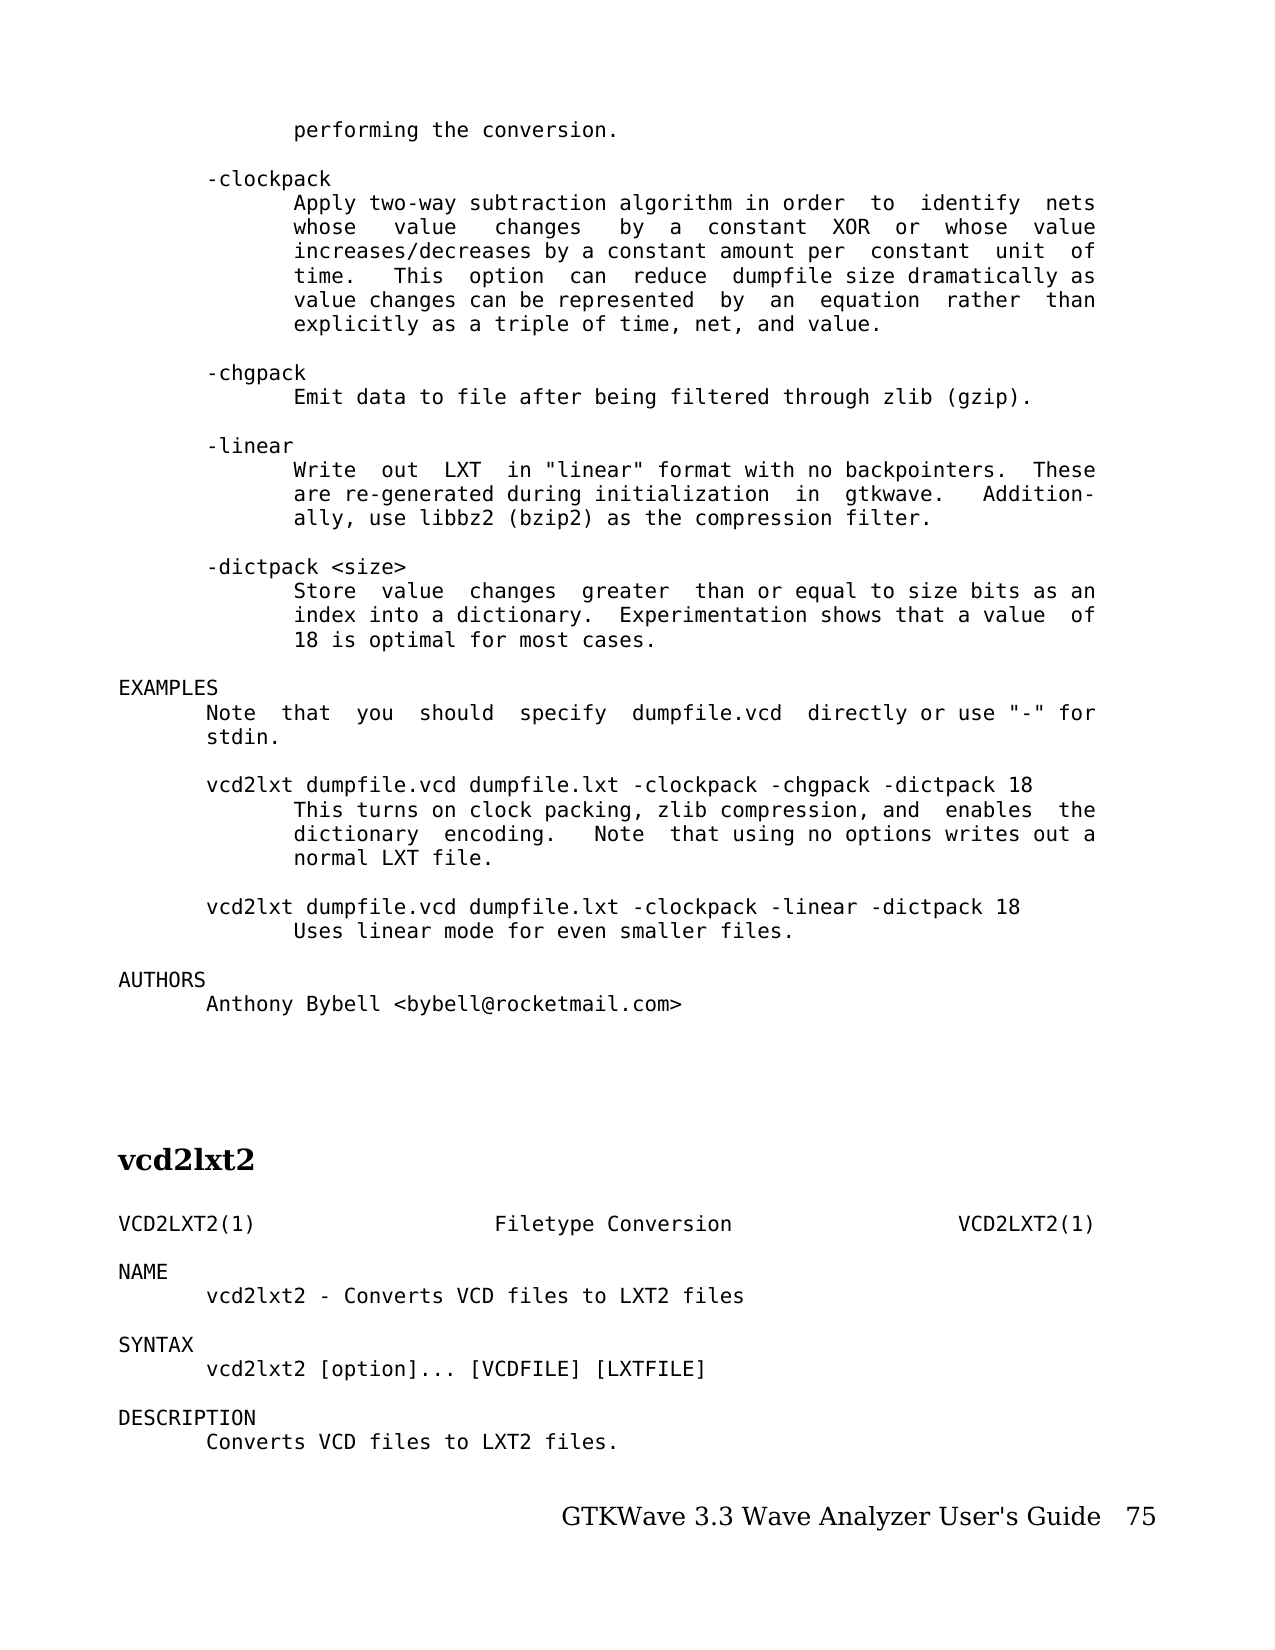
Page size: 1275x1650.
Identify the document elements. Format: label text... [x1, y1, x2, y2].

text vcd2lxt2 - Converts VCD files to LXT2 files [118, 1284, 1157, 1309]
text Apply two-way subtraction algorithm in order to identify nets [118, 191, 1157, 215]
text are re-generated during initialization in gtkwave. Addition- [118, 482, 1157, 506]
text value changes can be represented by an equation rather than [118, 288, 1157, 312]
text VCD2LXT2(1) Filetype Conversion VCD2LXT2(1) [118, 1212, 1157, 1236]
text index into a dictionary. Experimentation shows that a value of [118, 603, 1157, 628]
text Uses linear mode for even smaller files. [118, 919, 1157, 943]
text whose value changes by a constant XOR or whose value [118, 215, 1157, 239]
text -linear [118, 434, 1157, 458]
text 18 is optimal for most cases. [118, 628, 1157, 652]
text Store value changes greater than or equal to size bits as an [118, 579, 1157, 603]
text AUTHORS [118, 968, 1157, 992]
text increases/decreases by a constant amount per constant unit of [118, 239, 1157, 264]
text Emit data to file after being filtered through zlib (gzip). [118, 385, 1157, 409]
text explicitly as a triple of time, net, and value. [118, 312, 1157, 337]
text NAME [118, 1260, 1157, 1284]
text -chgpack [118, 361, 1157, 385]
text DESCRIPTION [118, 1406, 1157, 1430]
text vcd2lxt2 [option]... [VCDFILE] [LXTFILE] [118, 1357, 1157, 1382]
text ally, use libbz2 (bzip2) as the compression filter. [118, 506, 1157, 531]
text This turns on clock packing, zlib compression, and enables the [118, 798, 1157, 822]
text dictionary encoding. Note that using no options writes out a [118, 822, 1157, 846]
text normal LXT file. [118, 846, 1157, 871]
text Converts VCD files to LXT2 files. [118, 1430, 1157, 1454]
text vcd2lxt dumpfile.vcd dumpfile.lxt -clockpack -chgpack -dictpack 18 [118, 773, 1157, 798]
text SYNTAX [118, 1333, 1157, 1357]
text -dictpack <size> [118, 555, 1157, 579]
subtitle vcd2lxt2 [118, 1143, 1157, 1177]
text vcd2lxt dumpfile.vcd dumpfile.lxt -clockpack -linear -dictpack 18 [118, 895, 1157, 919]
text time. This option can reduce dumpfile size dramatically as [118, 264, 1157, 288]
text Note that you should specify dumpfile.vcd directly or use "-" for [118, 701, 1157, 725]
text -clockpack [118, 167, 1157, 191]
text Anthony Bybell <bybell@rocketmail.com> [118, 992, 1157, 1016]
text EXAMPLES [118, 676, 1157, 701]
text stdin. [118, 725, 1157, 749]
text performing the conversion. [118, 118, 1157, 142]
text Write out LXT in "linear" format with no backpointers. These [118, 458, 1157, 482]
